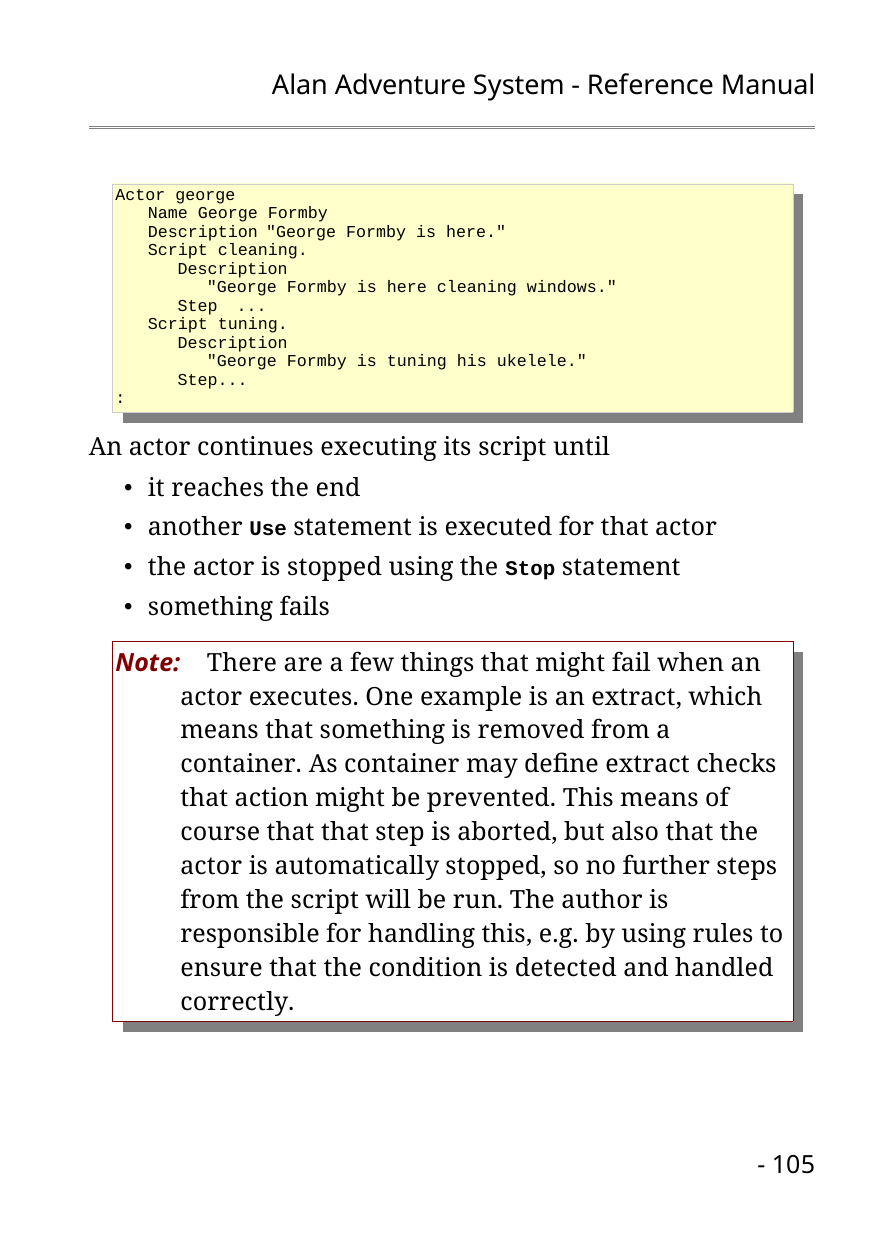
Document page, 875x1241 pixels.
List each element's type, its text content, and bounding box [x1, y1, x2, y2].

list it reaches the end [124, 469, 815, 503]
list another Use statement is executed for that actor [124, 509, 815, 543]
list There are a few things that might fail when an actor executes. One example is an extract, which means that something is removed from a container. As container may define extract checks that action might be prevented. This means of course that that step is aborted, but also that the actor is automatically stopped, so no further steps from the script will be run. The author is responsible for handling this, e.g. by using rules to ensure that the condition is detected and handled correctly. [113, 642, 793, 1021]
text Actor george Name George Formby Description "George Formby is here." Script cleaning. Description "George Formby is here cleaning windows." Step ... Script tuning. Description "George Formby is tuning his ukelele." Step... : [113, 185, 793, 412]
list something fails [124, 589, 815, 623]
text An actor continues executing its script until [88, 429, 815, 463]
list the actor is stopped using the Stop statement [124, 549, 815, 583]
